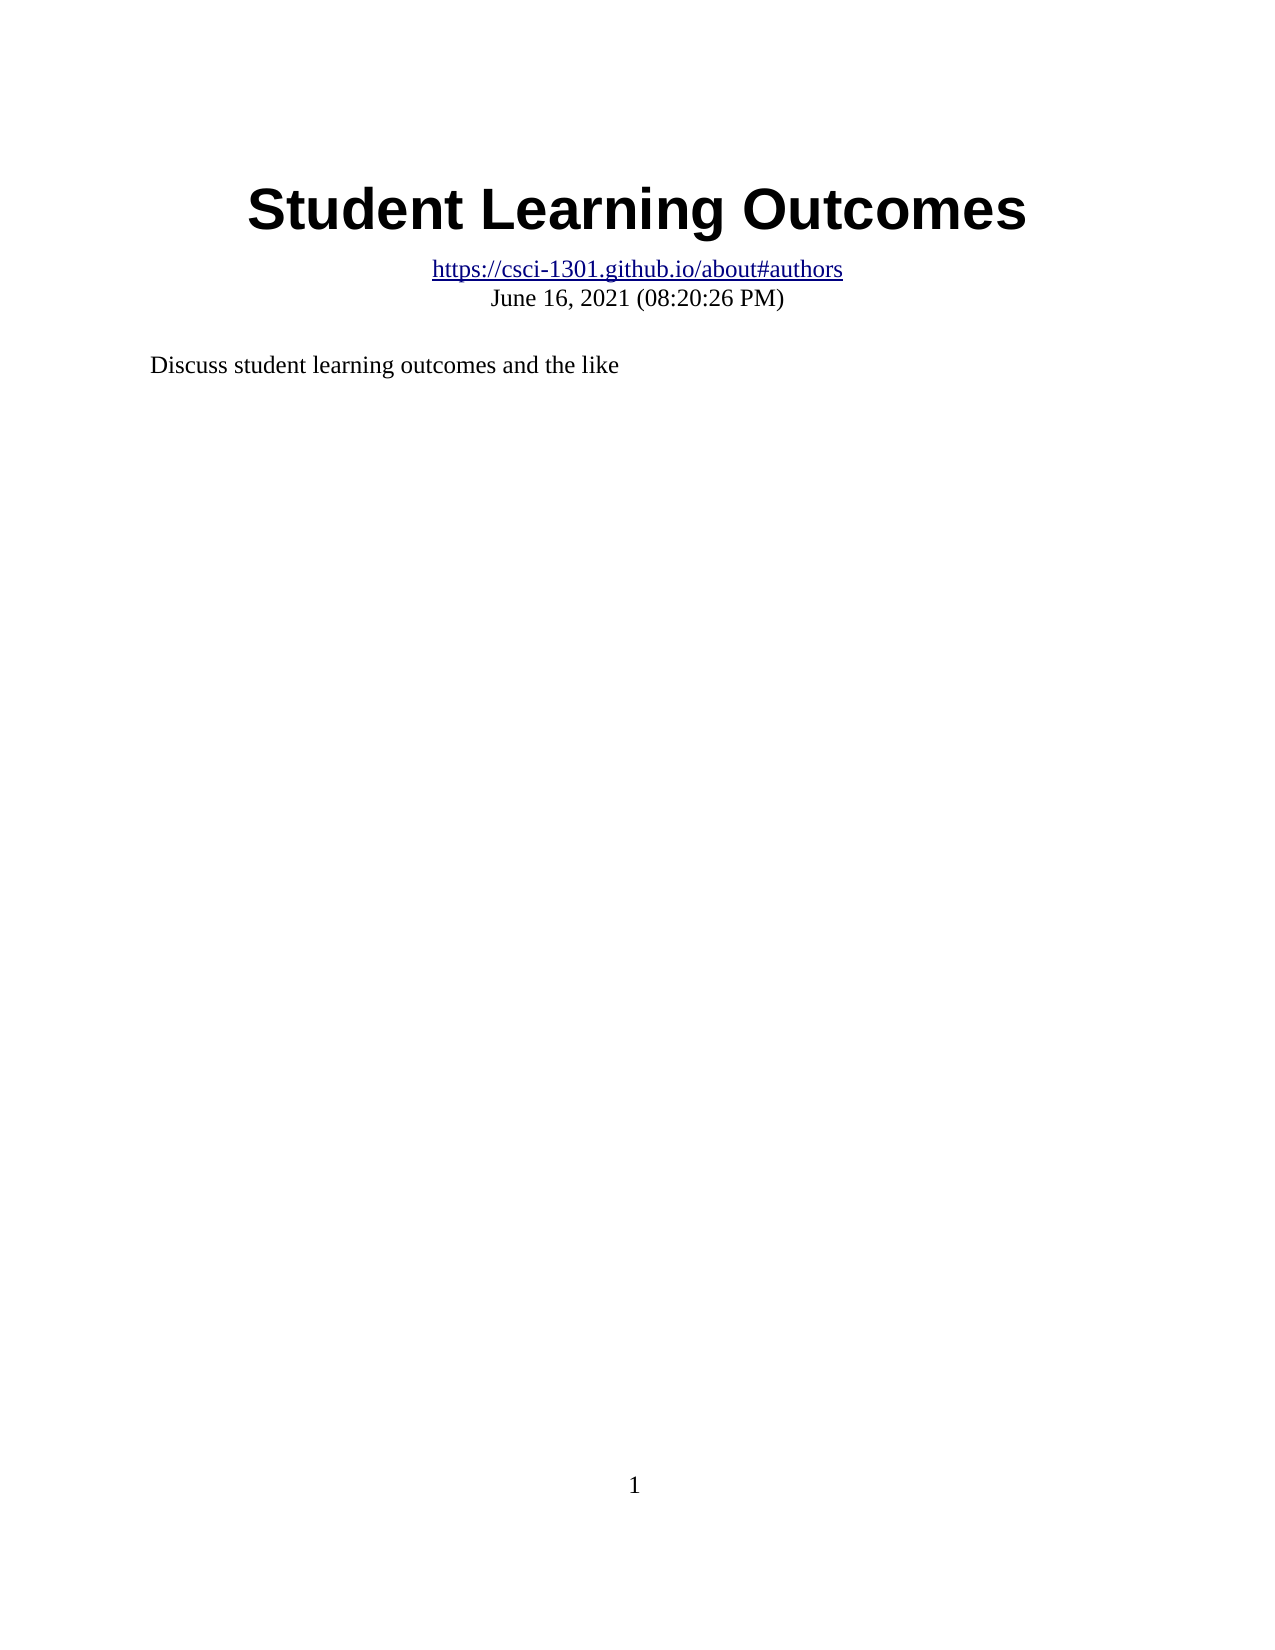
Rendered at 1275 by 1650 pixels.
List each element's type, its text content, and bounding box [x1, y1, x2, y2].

text https://csci-1301.github.io/about#authors [150, 254, 1125, 283]
title Student Learning Outcomes [150, 175, 1125, 242]
text June 16, 2021 (08:20:26 PM) [150, 283, 1125, 312]
text Discuss student learning outcomes and the like [150, 350, 1125, 378]
